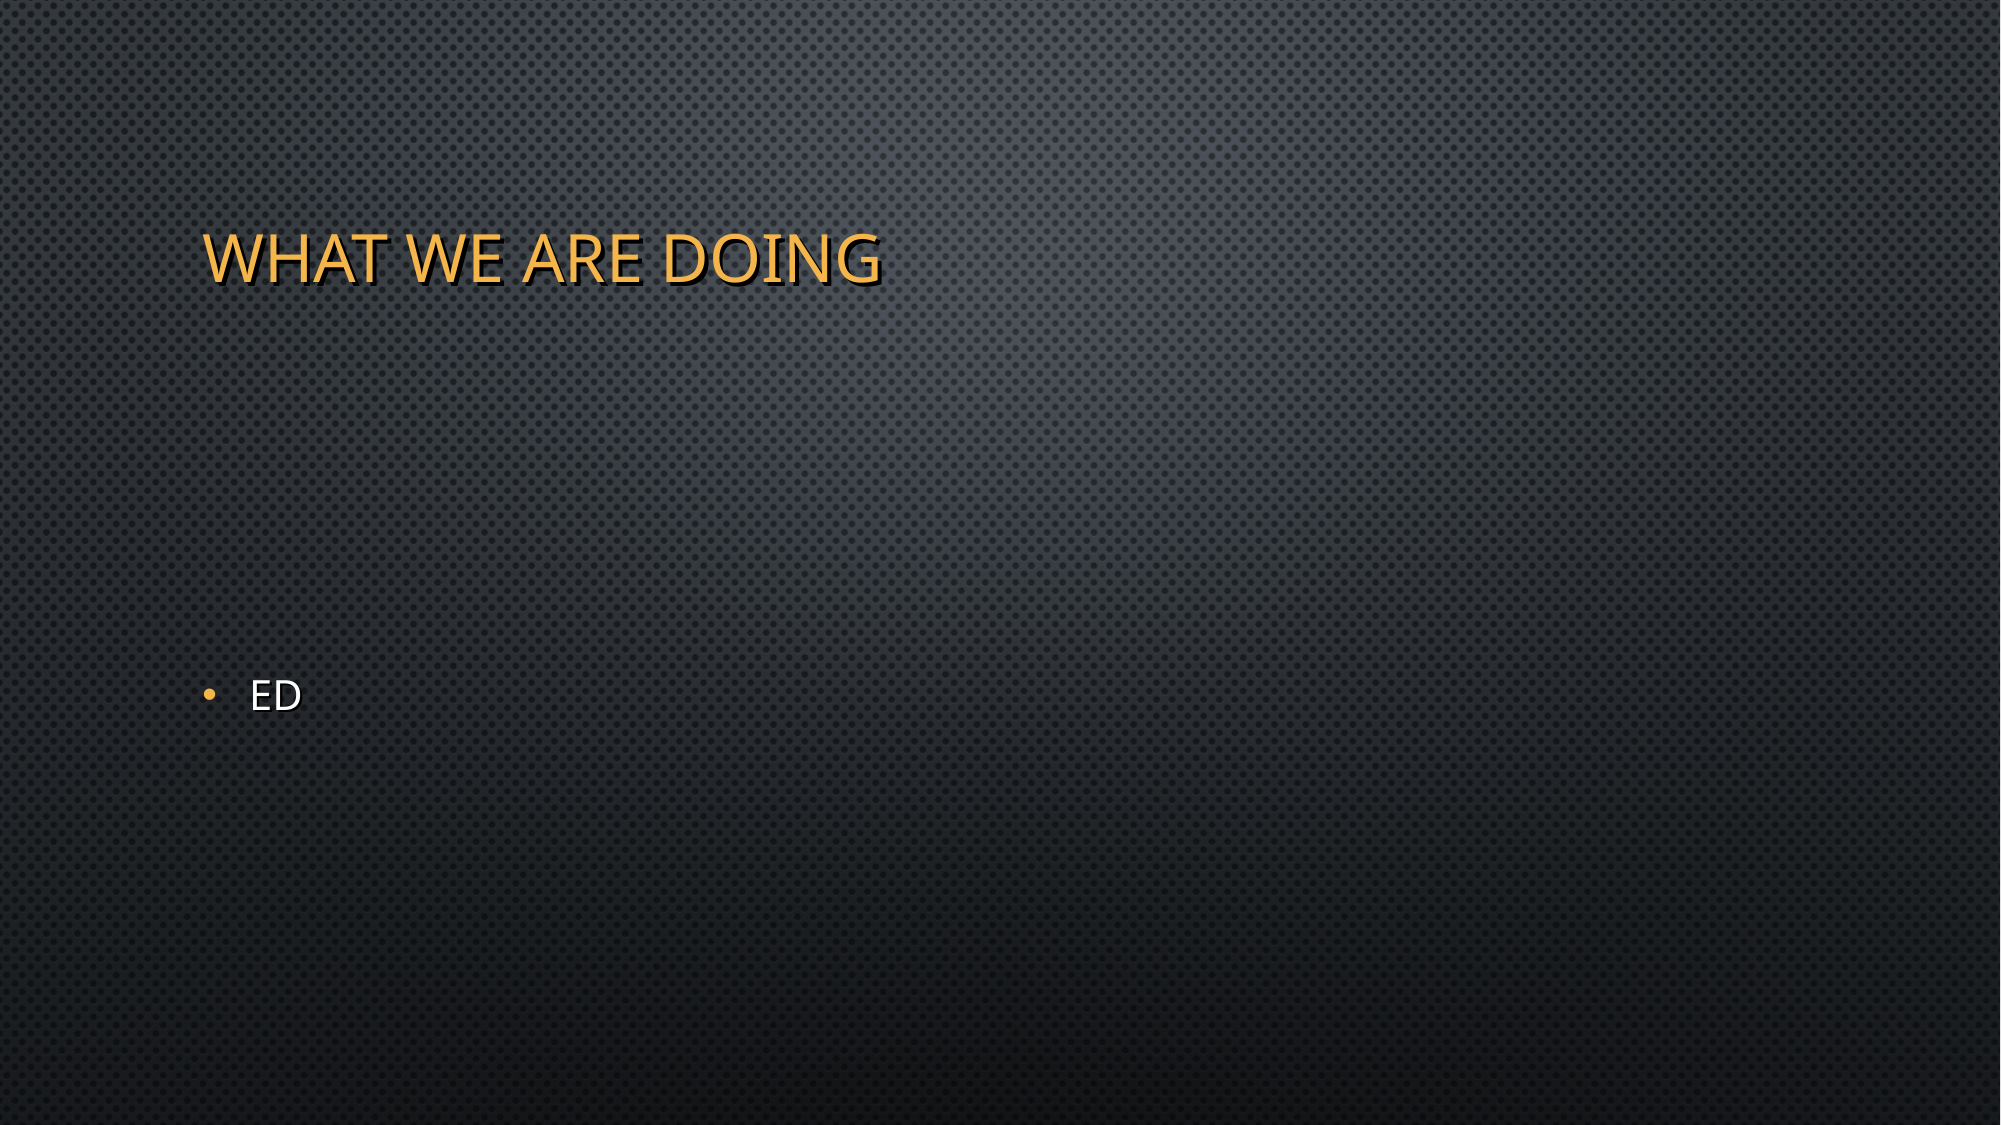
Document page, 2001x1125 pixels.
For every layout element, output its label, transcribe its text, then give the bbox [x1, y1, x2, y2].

list Ed [187, 437, 1813, 950]
title What we are doing [187, 99, 1813, 413]
